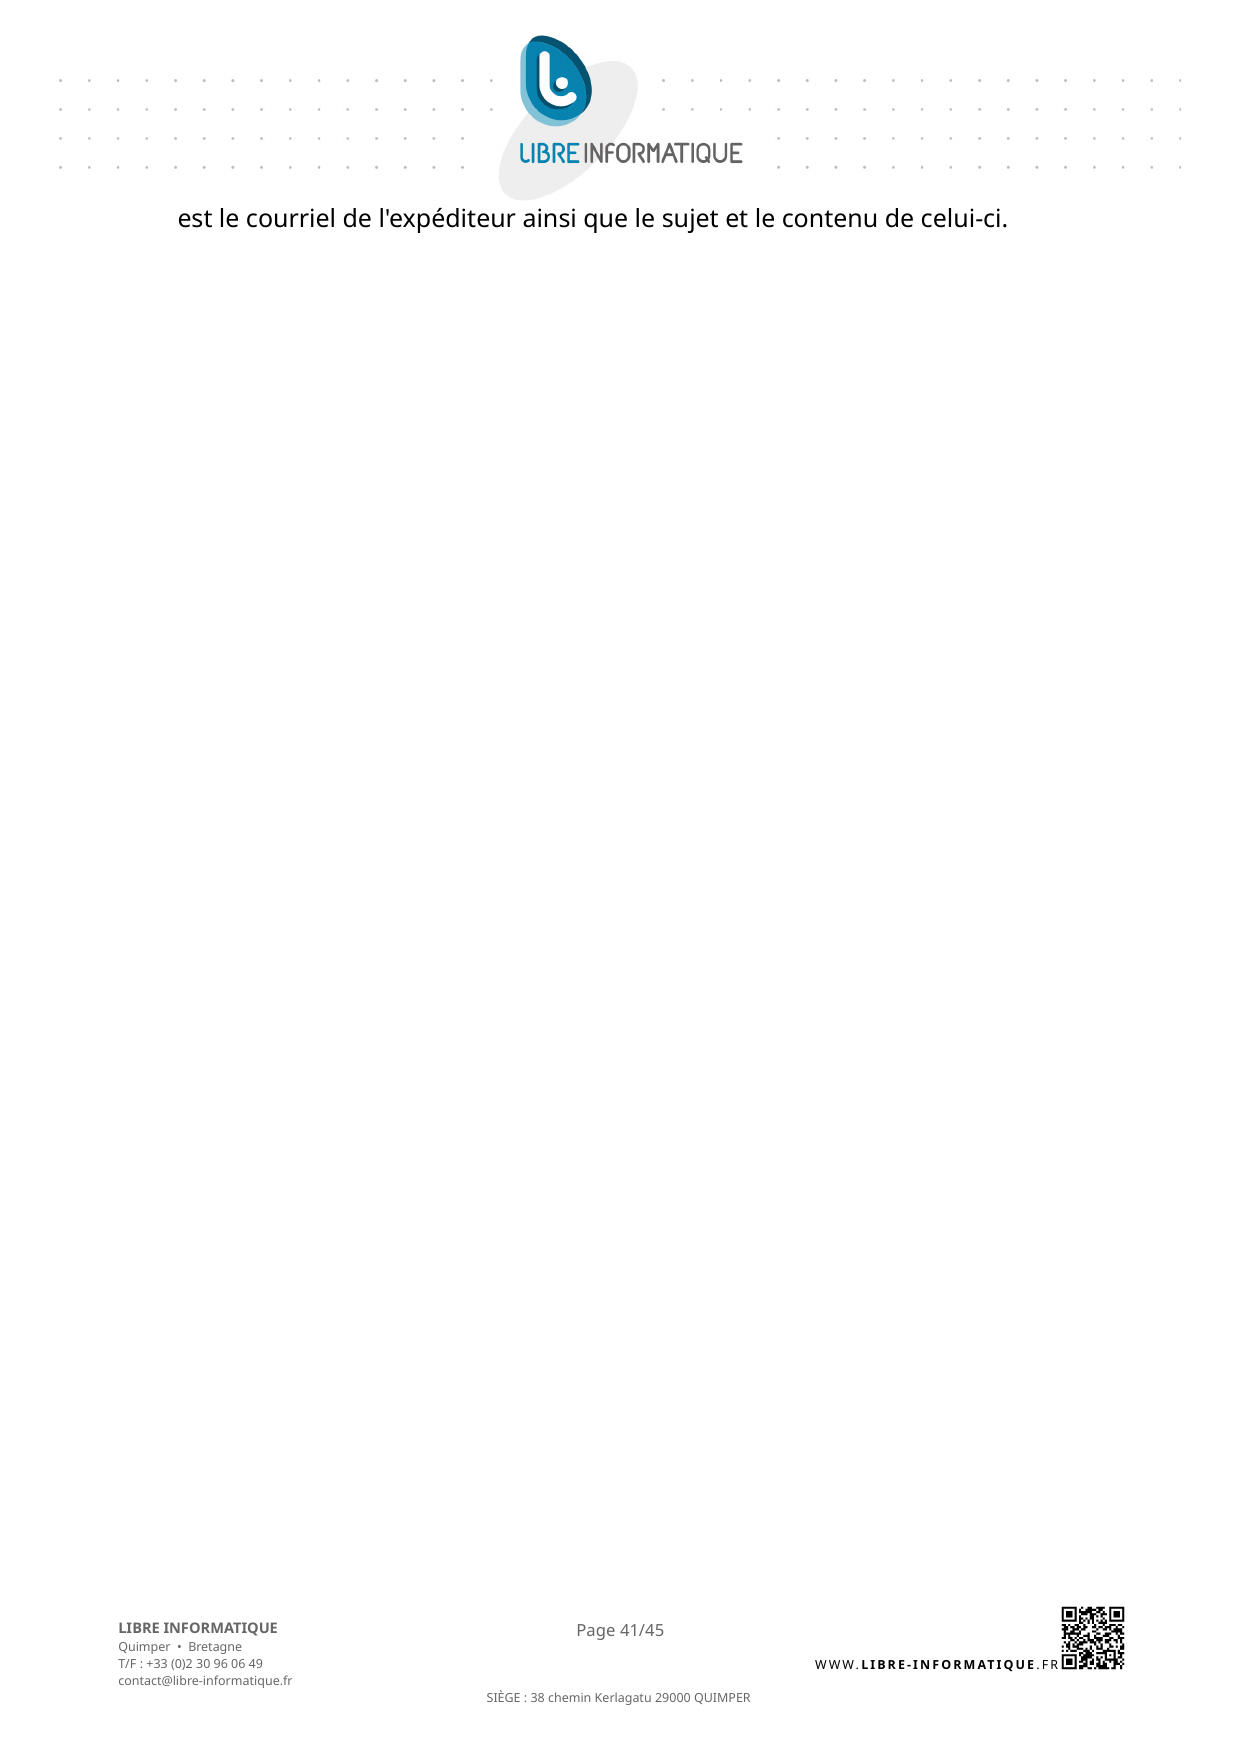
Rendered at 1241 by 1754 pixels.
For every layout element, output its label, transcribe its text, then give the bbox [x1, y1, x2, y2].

picture [59, 35, 1182, 201]
text est le courriel de l'expéditeur ainsi que le sujet et le contenu de celui-ci. [177, 201, 1122, 235]
picture [1051, 1596, 1135, 1680]
picture [540, 52, 576, 106]
picture [557, 78, 567, 88]
